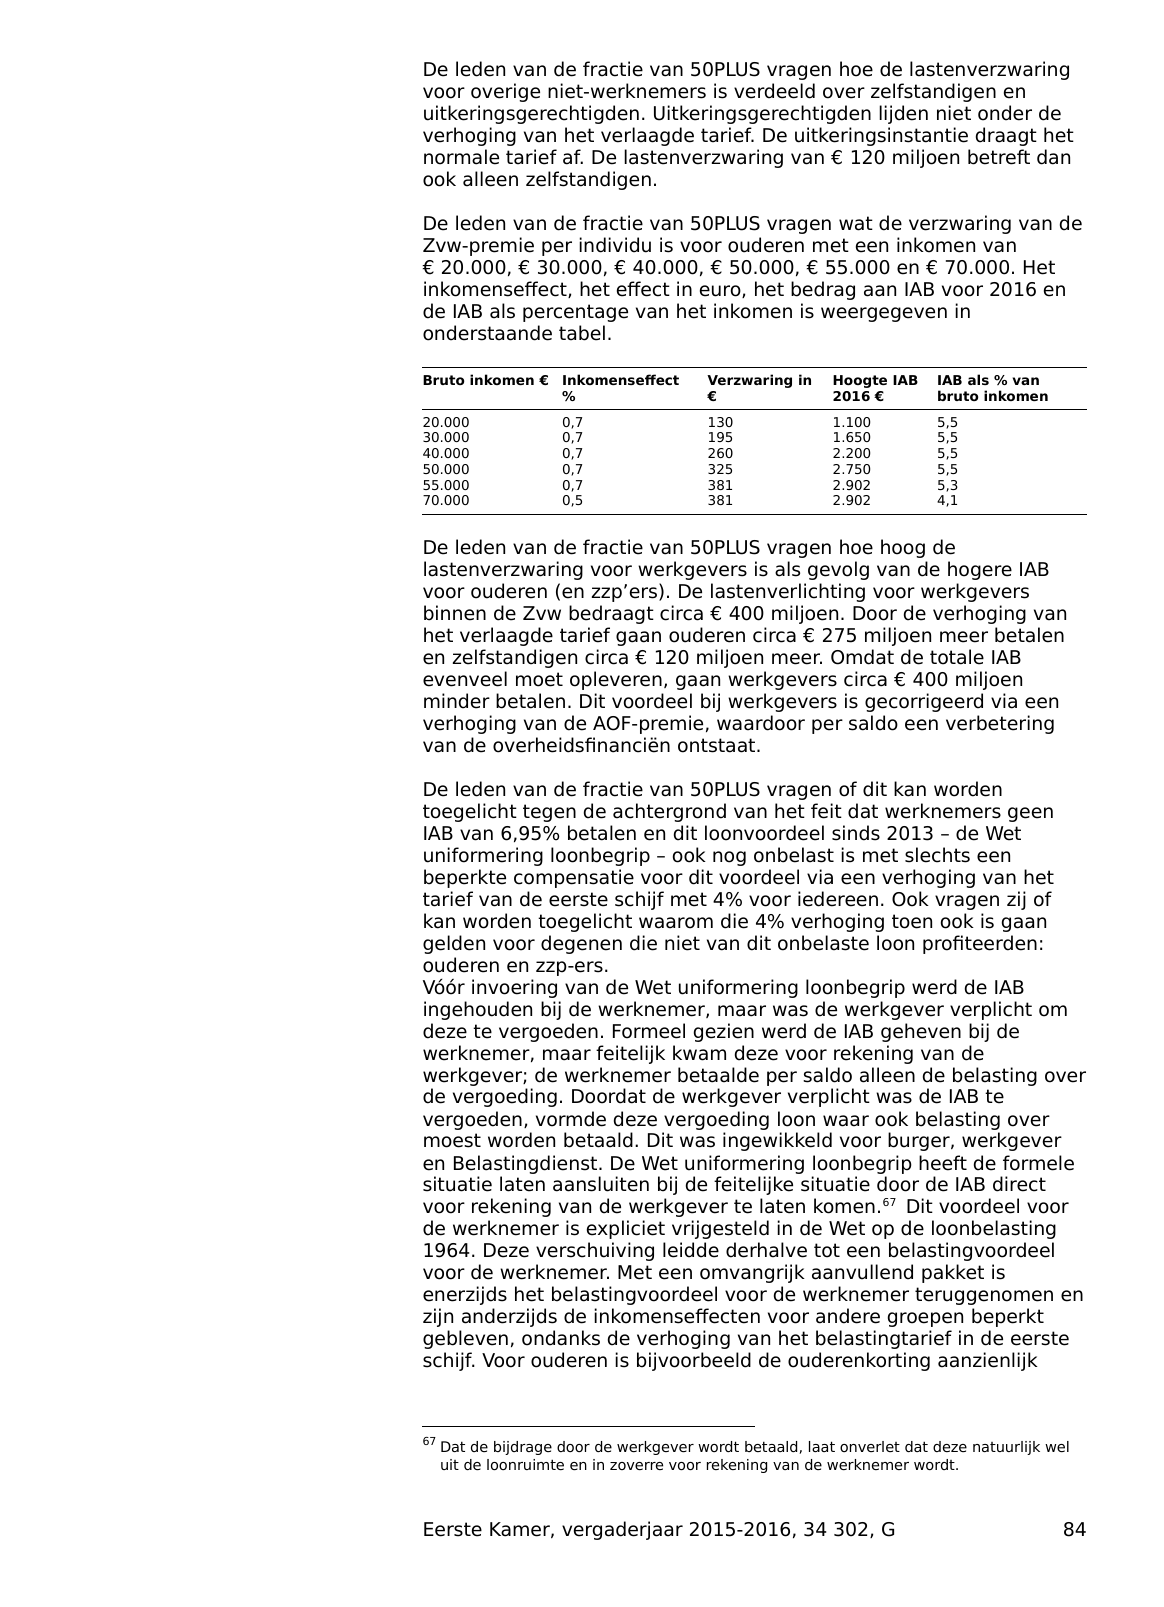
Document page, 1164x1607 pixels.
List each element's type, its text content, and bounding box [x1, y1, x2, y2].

table_header IAB als % van bruto inkomen [931, 368, 1087, 409]
table_cell 130 [701, 410, 826, 430]
table_header Bruto inkomen € [422, 368, 556, 409]
table_header Verzwaring in € [701, 368, 826, 409]
table_cell 325 [701, 462, 826, 477]
table_cell 2.902 [826, 478, 931, 493]
table_cell 2.902 [826, 493, 931, 513]
text De leden van de fractie van 50PLUS vragen wat de verzwaring van de Zvw-premie per individu is voor ouderen met een inkomen van € 20.000, € 30.000, € 40.000, € 50.000, € 55.000 en € 70.000. Het inkomenseffect, het effect in euro, het bedrag aan IAB voor 2016 en de IAB als percentage van het inkomen is weergegeven in onderstaande tabel. [422, 213, 1087, 345]
table_cell 30.000 [422, 430, 556, 446]
table_cell 0,7 [556, 410, 701, 430]
table_cell 381 [701, 478, 826, 493]
table_cell 5,5 [931, 462, 1087, 477]
table_cell 20.000 [422, 410, 556, 430]
table_cell 50.000 [422, 462, 556, 477]
text De leden van de fractie van 50PLUS vragen hoe de lastenverzwaring voor overige niet-werknemers is verdeeld over zelfstandigen en uitkeringsgerechtigden. Uitkeringsgerechtigden lijden niet onder de verhoging van het verlaagde tarief. De uitkeringsinstantie draagt het normale tarief af. De lastenverzwaring van € 120 miljoen betreft dan ook alleen zelfstandigen. [422, 59, 1087, 191]
table_cell 40.000 [422, 446, 556, 462]
text Dat de bijdrage door de werkgever wordt betaald, laat onverlet dat deze natuurlijk wel uit de loonruimte en in zoverre voor rekening van de werknemer wordt. [422, 1435, 1087, 1474]
table_cell 0,7 [556, 430, 701, 446]
table_cell 0,7 [556, 462, 701, 477]
table_cell 1.100 [826, 410, 931, 430]
table_cell 0,7 [556, 478, 701, 493]
table_cell 5,5 [931, 446, 1087, 462]
table_cell 4,1 [931, 493, 1087, 513]
text Vóór invoering van de Wet uniformering loonbegrip werd de IAB ingehouden bij de werknemer, maar was de werkgever verplicht om deze te vergoeden. Formeel gezien werd de IAB geheven bij de werknemer, maar feitelijk kwam deze voor rekening van de werkgever; de werknemer betaalde per saldo alleen de belasting over de vergoeding. Doordat de werkgever verplicht was de IAB te vergoeden, vormde deze vergoeding loon waar ook belasting over moest worden betaald. Dit was ingewikkeld voor burger, werkgever en Belastingdienst. De Wet uniformering loonbegrip heeft de formele situatie laten aansluiten bij de feitelijke situatie door de IAB direct voor rekening van de werkgever te laten komen. Dit voordeel voor de werknemer is expliciet vrijgesteld in de Wet op de loonbelasting 1964. Deze verschuiving leidde derhalve tot een belastingvoordeel voor de werknemer. Met een omvangrijk aanvullend pakket is enerzijds het belastingvoordeel voor de werknemer teruggenomen en zijn anderzijds de inkomenseffecten voor andere groepen beperkt gebleven, ondanks de verhoging van het belastingtarief in de eerste schijf. Voor ouderen is bijvoorbeeld de ouderenkorting aanzienlijk [422, 977, 1087, 1372]
text De leden van de fractie van 50PLUS vragen hoe hoog de lastenverzwaring voor werkgevers is als gevolg van de hogere IAB voor ouderen (en zzp’ers). De lastenverlichting voor werkgevers binnen de Zvw bedraagt circa € 400 miljoen. Door de verhoging van het verlaagde tarief gaan ouderen circa € 275 miljoen meer betalen en zelfstandigen circa € 120 miljoen meer. Omdat de totale IAB evenveel moet opleveren, gaan werkgevers circa € 400 miljoen minder betalen. Dit voordeel bij werkgevers is gecorrigeerd via een verhoging van de AOF-premie, waardoor per saldo een verbetering van de overheidsfinanciën ontstaat. [422, 537, 1087, 757]
table_cell 5,3 [931, 478, 1087, 493]
text De leden van de fractie van 50PLUS vragen of dit kan worden toegelicht tegen de achtergrond van het feit dat werknemers geen IAB van 6,95% betalen en dit loonvoordeel sinds 2013 – de Wet uniformering loonbegrip – ook nog onbelast is met slechts een beperkte compensatie voor dit voordeel via een verhoging van het tarief van de eerste schijf met 4% voor iedereen. Ook vragen zij of kan worden toegelicht waarom die 4% verhoging toen ook is gaan gelden voor degenen die niet van dit onbelaste loon profiteerden: ouderen en zzp-ers. [422, 779, 1087, 977]
table_cell 55.000 [422, 478, 556, 493]
table_cell 70.000 [422, 493, 556, 513]
table_cell 5,5 [931, 410, 1087, 430]
table_cell 5,5 [931, 430, 1087, 446]
table_cell 195 [701, 430, 826, 446]
table_cell 260 [701, 446, 826, 462]
table_cell 0,7 [556, 446, 701, 462]
table_cell 0,5 [556, 493, 701, 513]
table_cell 381 [701, 493, 826, 513]
table_header Inkomenseffect % [556, 368, 701, 409]
table_header Hoogte IAB 2016 € [826, 368, 931, 409]
table_cell 1.650 [826, 430, 931, 446]
table_cell 2.200 [826, 446, 931, 462]
table_cell 2.750 [826, 462, 931, 477]
